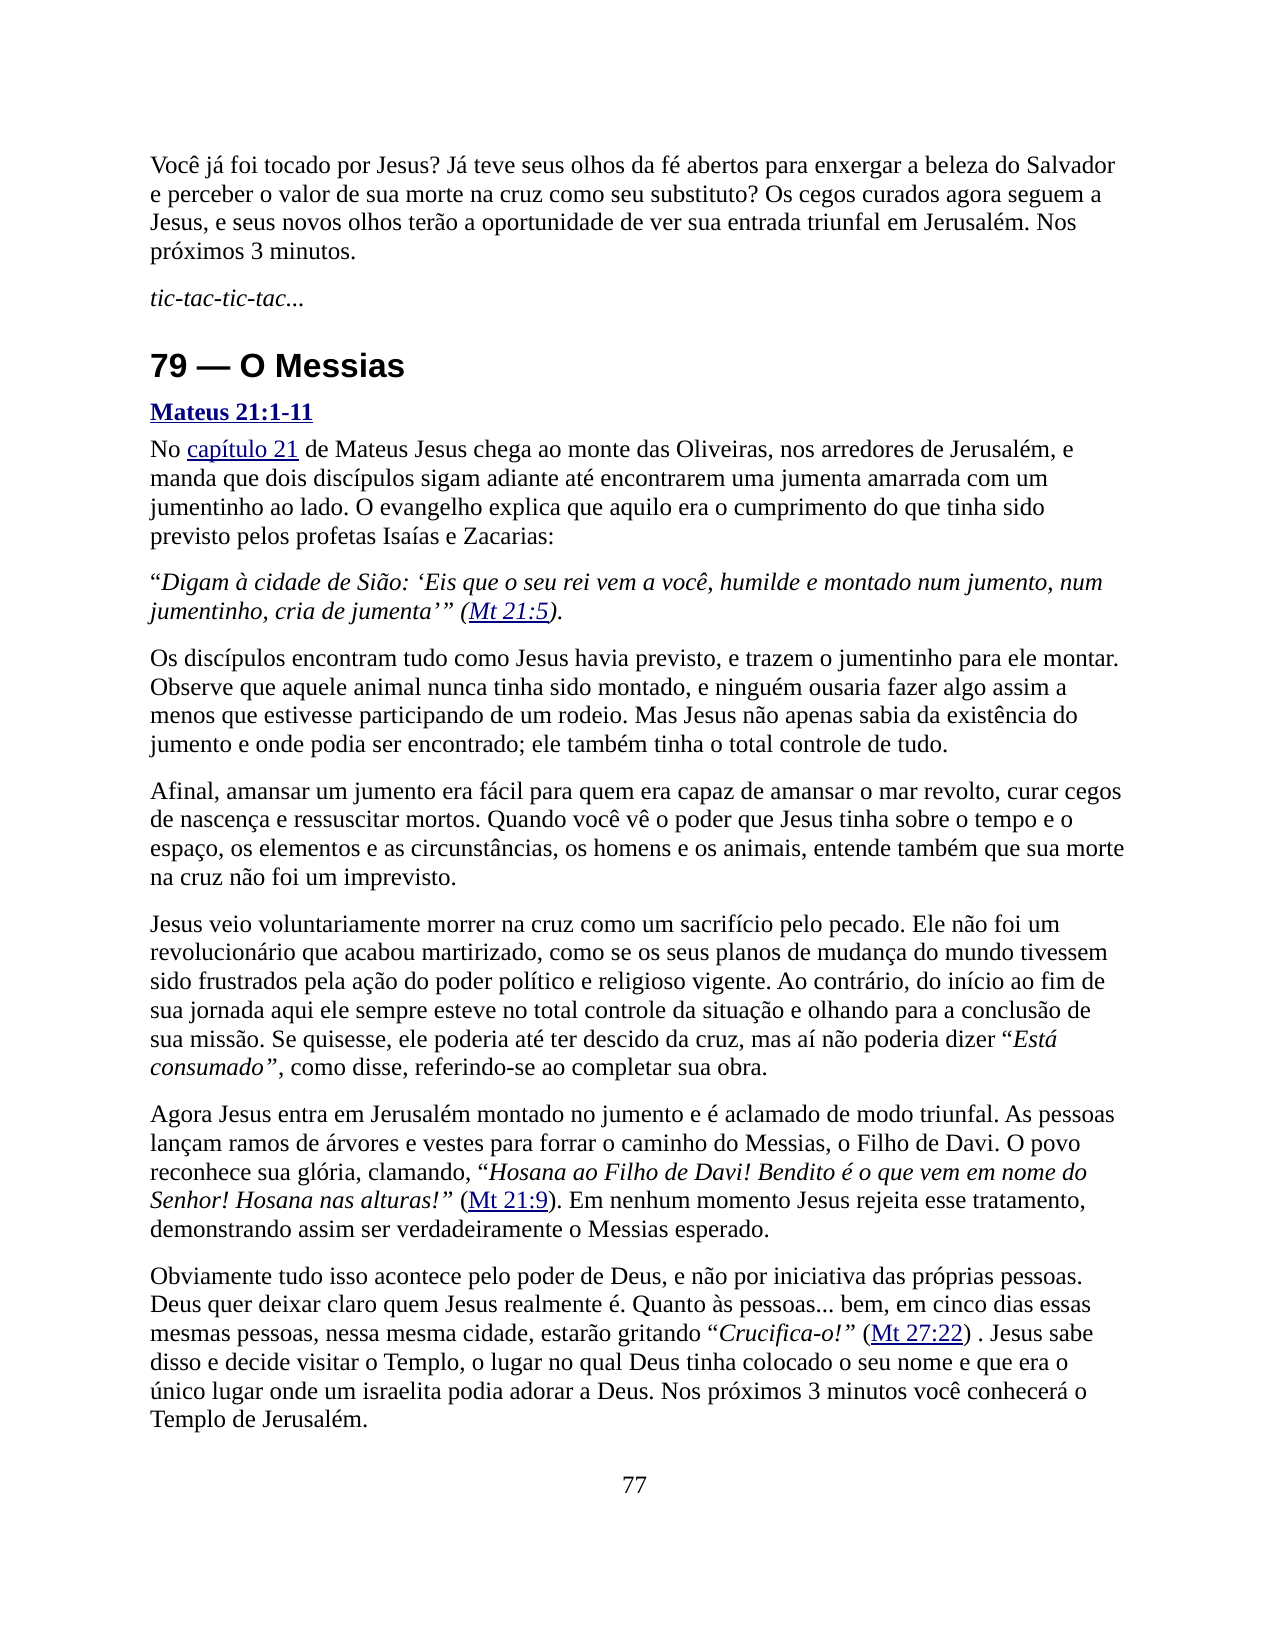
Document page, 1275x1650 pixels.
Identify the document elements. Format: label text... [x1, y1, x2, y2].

text tic-tac-tic-tac... [150, 283, 1125, 312]
text No capítulo 21 de Mateus Jesus chega ao monte das Oliveiras, nos arredores de Jerusalém, e manda que dois discípulos sigam adiante até encontrarem uma jumenta amarrada com um jumentinho ao lado. O evangelho explica que aquilo era o cumprimento do que tinha sido previsto pelos profetas Isaías e Zacarias: [150, 434, 1125, 549]
text Agora Jesus entra em Jerusalém montado no jumento e é aclamado de modo triunfal. As pessoas lançam ramos de árvores e vestes para forrar o caminho do Messias, o Filho de Davi. O povo reconhece sua glória, clamando, “Hosana ao Filho de Davi! Bendito é o que vem em nome do Senhor! Hosana nas alturas!” (Mt 21:9). Em nenhum momento Jesus rejeita esse tratamento, demonstrando assim ser verdadeiramente o Messias esperado. [150, 1099, 1125, 1243]
text Os discípulos encontram tudo como Jesus havia previsto, e trazem o jumentinho para ele montar. Observe que aquele animal nunca tinha sido montado, e ninguém ousaria fazer algo assim a menos que estivesse participando de um rodeio. Mas Jesus não apenas sabia da existência do jumento e onde podia ser encontrado; ele também tinha o total controle de tudo. [150, 643, 1125, 758]
text “Digam à cidade de Sião: ‘Eis que o seu rei vem a você, humilde e montado num jumento, num jumentinho, cria de jumenta’” (Mt 21:5). [150, 567, 1125, 625]
text Afinal, amansar um jumento era fácil para quem era capaz de amansar o mar revolto, curar cegos de nascença e ressuscitar mortos. Quando você vê o poder que Jesus tinha sobre o tempo e o espaço, os elementos e as circunstâncias, os homens e os animais, entende também que sua morte na cruz não foi um imprevisto. [150, 776, 1125, 891]
text Jesus veio voluntariamente morrer na cruz como um sacrifício pelo pecado. Ele não foi um revolucionário que acabou martirizado, como se os seus planos de mudança do mundo tivessem sido frustrados pela ação do poder político e religioso vigente. Ao contrário, do início ao fim de sua jornada aqui ele sempre esteve no total controle da situação e olhando para a conclusão de sua missão. Se quisesse, ele poderia até ter descido da cruz, mas aí não poderia dizer “Está consumado”, como disse, referindo-se ao completar sua obra. [150, 909, 1125, 1081]
text Você já foi tocado por Jesus? Já teve seus olhos da fé abertos para enxergar a beleza do Salvador e perceber o valor de sua morte na cruz como seu substituto? Os cegos curados agora seguem a Jesus, e seus novos olhos terão a oportunidade de ver sua entrada triunfal em Jerusalém. Nos próximos 3 minutos. [150, 150, 1125, 265]
text Obviamente tudo isso acontece pelo poder de Deus, e não por iniciativa das próprias pessoas. Deus quer deixar claro quem Jesus realmente é. Quanto às pessoas... bem, em cinco dias essas mesmas pessoas, nessa mesma cidade, estarão gritando “Crucifica-o!” (Mt 27:22) . Jesus sabe disso e decide visitar o Templo, o lugar no qual Deus tinha colocado o seu nome e que era o único lugar onde um israelita podia adorar a Deus. Nos próximos 3 minutos você conhecerá o Templo de Jerusalém. [150, 1261, 1125, 1433]
subtitle 79 — O Messias [150, 346, 1125, 384]
text Mateus 21:1-11 [150, 397, 1125, 426]
